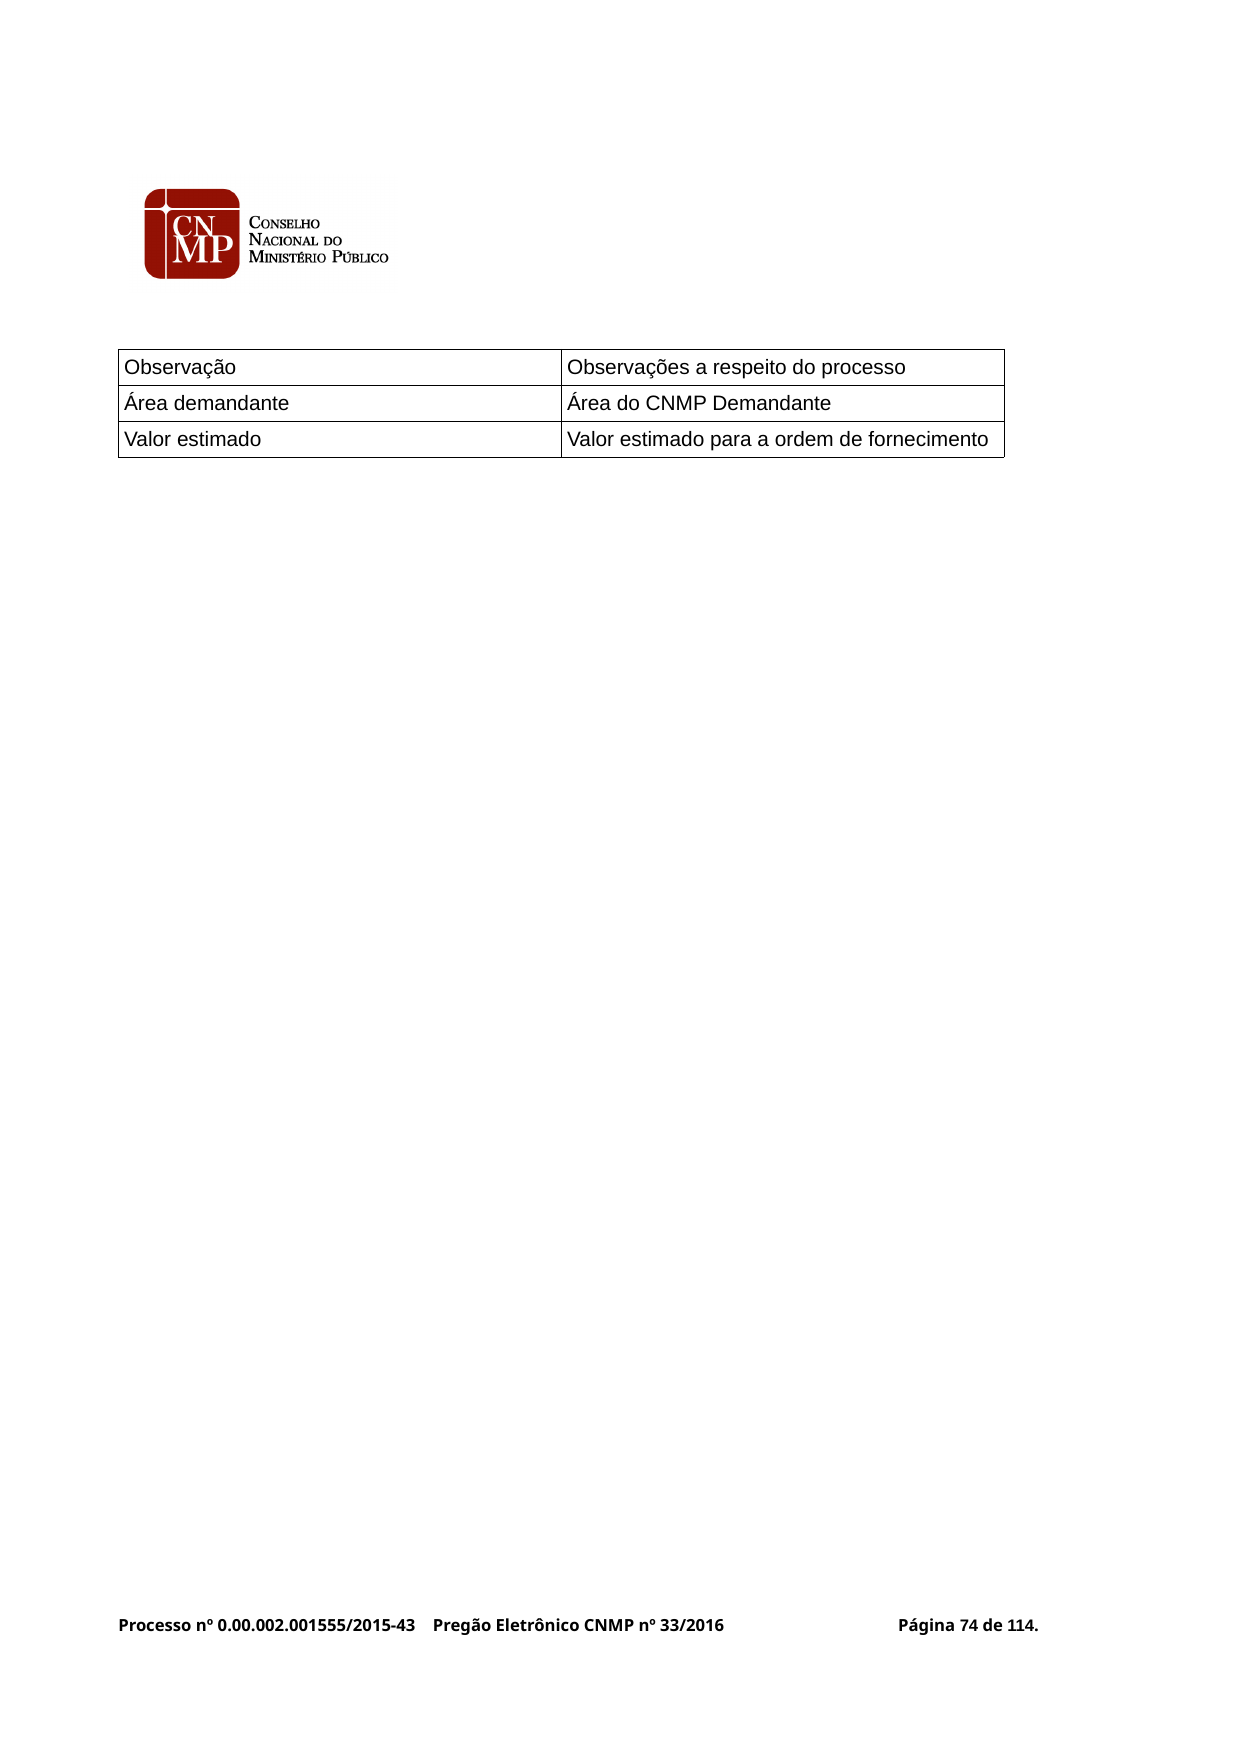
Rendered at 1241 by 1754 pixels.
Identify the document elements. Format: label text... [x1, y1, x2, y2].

table_cell Observações a respeito do processo [562, 350, 1004, 385]
table_cell Valor estimado [119, 422, 561, 457]
picture [128, 174, 398, 293]
table_cell Valor estimado para a ordem de fornecimento [562, 422, 1004, 457]
table_cell Área demandante [119, 386, 561, 421]
table_cell Observação [119, 350, 561, 385]
table_cell Área do CNMP Demandante [562, 386, 1004, 421]
